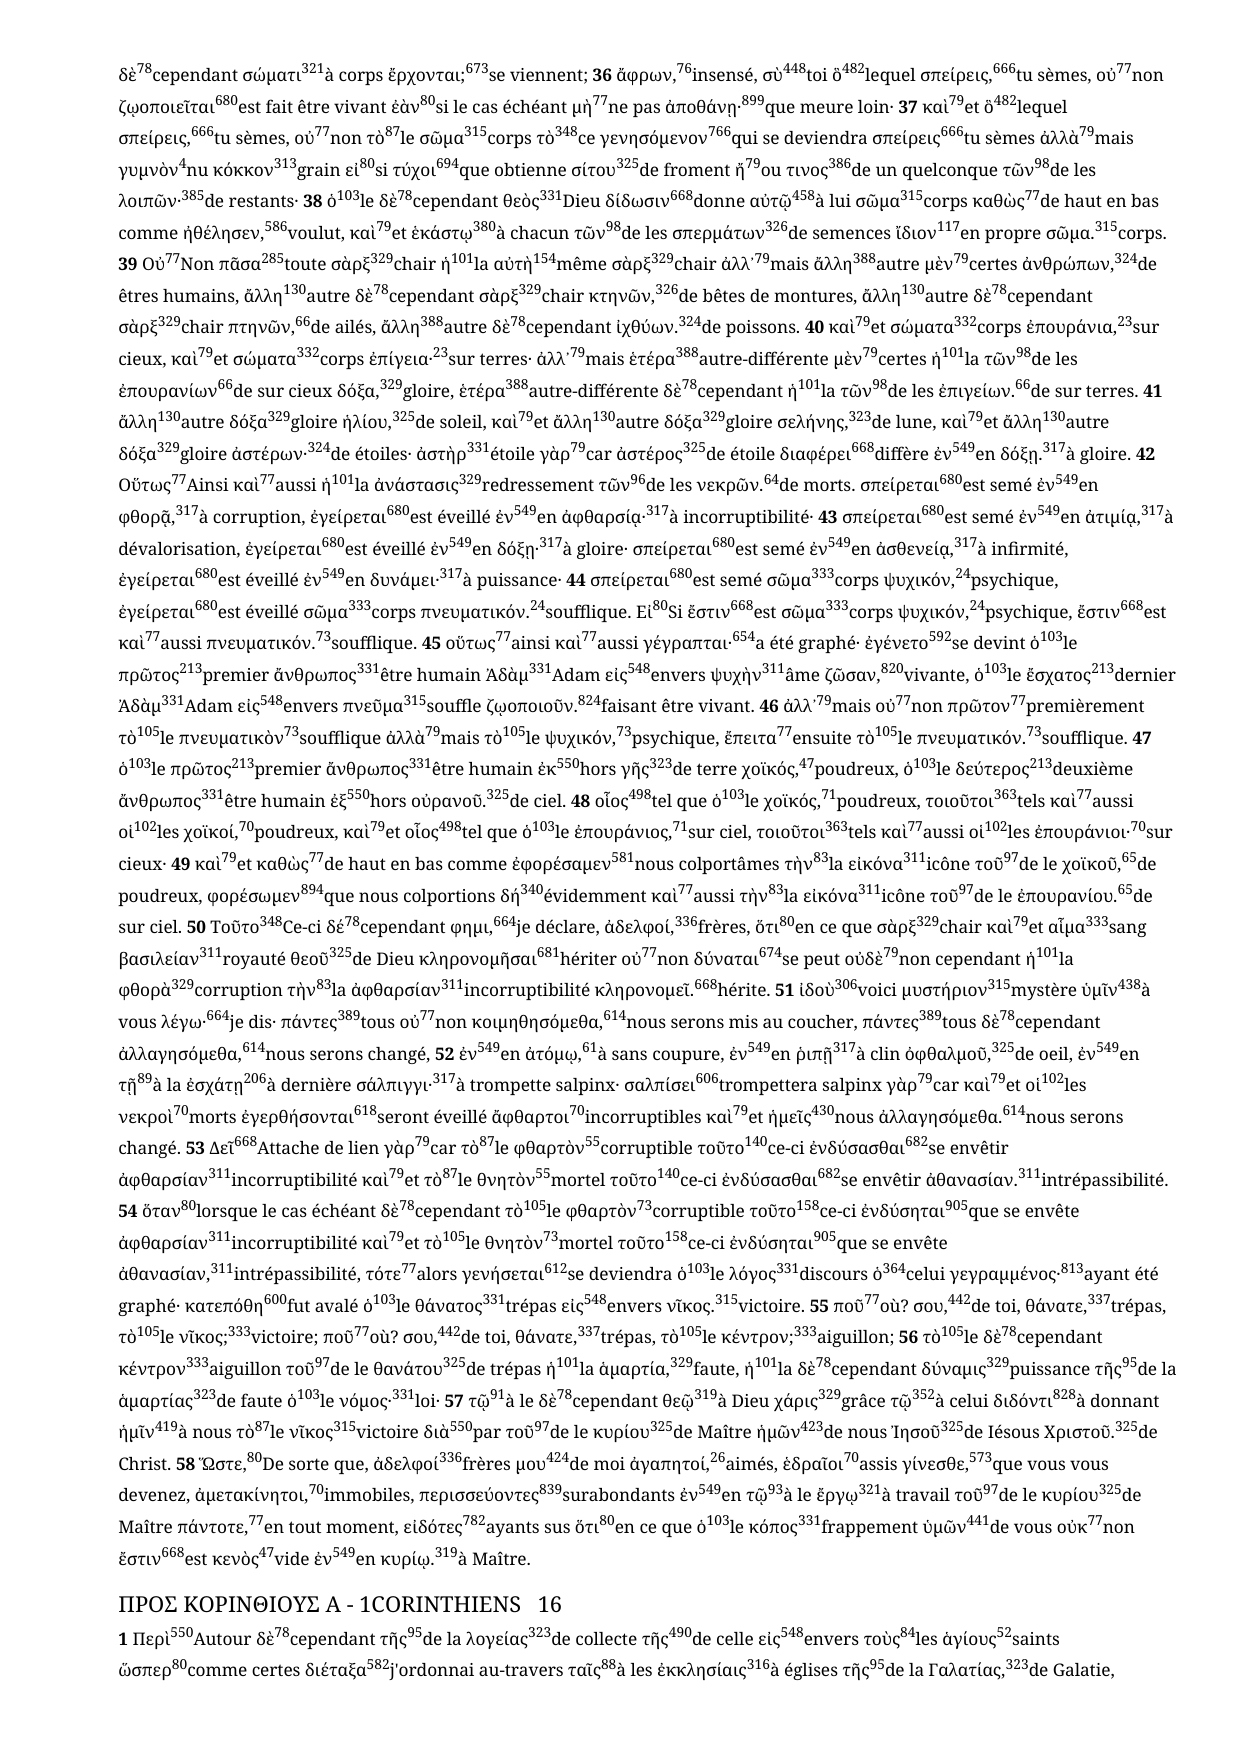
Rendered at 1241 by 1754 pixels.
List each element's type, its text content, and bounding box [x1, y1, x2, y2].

text ΠΡΟΣ ΚΟΡΙΝΘΙΟΥΣ Α - 1CORINTHIENS 16 [118, 1589, 1181, 1618]
text 1 Γνωρίζω664Je fais connaître δὲ78cependant ὑμῖν,438à vous, ἀδελφοί,336frères, τὸ87le εὐαγγέλιον315évangile ὃ482lequel εὐηγγελισάμην588je m'évangélisai ὑμῖν,438à vous, ὃ482lequel καὶ77aussi παρελάβετε,583vous prîtes à côté, ἐν549en ᾧ488à lequel καὶ77aussi ἑστήκατε,639vous avez dressé, 2 δι᾽550par οὗ494de lequel καὶ77aussi σῴζεσθε,677vous êtes sauvés, τίνι165à quel λόγῳ319à discours εὐηγγελισάμην588je m'évangélisai ὑμῖν438à vous εἰ80si κατέχετε,665vous tenez de haut en bas, ἐκτὸς77extérieurement εἰ551si μὴ77ne pas εἰκῇ77sans cause ἐπιστεύσατε.583vous crûtes. 3 παρέδωκα582je transmis γὰρ79car ὑμῖν438à vous ἐν549en πρώτοις,60à premiers, ὃ482lequel καὶ77aussi παρέλαβον,582je pris à côté, ὅτι80en ce que Χριστὸς331Christ ἀπέθανεν586mourut loin ὑπὲρ550au-dessus τῶν94de les ἁμαρτιῶν322de fautes ἡμῶν423de nous κατὰ548selon τὰς82les γραφὰς310graphes 4 καὶ79et ὅτι80en ce que ἐτάφη600fut enseveli καὶ79et ὅτι80en ce que ἐγήγερται654a été éveillé τῇ89à la ἡμέρᾳ317à journée τῇ89à la τρίτῃ206à troisième κατὰ548selon τὰς82les γραφὰς310graphes 5 καὶ79et ὅτι80en ce que ὤφθη600fut vu Κηφᾷ319à Képhas εἶτα77puis τοῖς90à les δώδεκα·58à douze· 6 ἔπειτα77ensuite ὤφθη600fut vu ἐπάνω77sur le haut πεντακοσίοις184à cinq cents ἀδελφοῖς318à frères ἐφάπαξ,77sur une fois, ἐξ550hors ὧν491de lesquels οἱ102les πλείονες21plus nombreusement μένουσιν667restent ἕως551jusqu'à ce que ἄρτι,77à l'instant, τινὲς389des quelconques δὲ78cependant ἐκοιμήθησαν·599furent mis au coucher· 7 ἔπειτα77ensuite ὤφθη600fut vu Ἰακώβῳ319à Iakobos εἶτα77puis τοῖς90à les ἀποστόλοις318à envoyés πᾶσιν·274à tous· 8 ἔσχατον77dernièrement δὲ78cependant πάντων383de tous ὡσπερεὶ80comme certes si τῷ93à le ἐκτρώματι321à avorton ὤφθη600fut vu κἀμοί.420à et moi. 9 Ἐγὼ431Moi γάρ79car εἰμι664je suis ὁ103le ἐλάχιστος22moindre τῶν96de les ἀποστόλων324de envoyés ὃς498lequel οὐκ77non εἰμὶ664je suis ἱκανὸς47assez-important καλεῖσθαι692être appelé ἀπόστολος,331envoyé, διότι80parce que ἐδίωξα582je poursuivis τὴν83la ἐκκλησίαν311église τοῦ97de le θεοῦ·325de Dieu· 10 χάριτι317à grâce δὲ78cependant θεοῦ325de Dieu εἰμι664je suis ὅ500lequel εἰμι,664je suis, καὶ79et ἡ101la χάρις329grâce αὐτοῦ464de lui ἡ362celle εἰς548envers ἐμὲ417moi οὐ77non κενὴ45vide ἐγενήθη,600fut devenu, ἀλλὰ79mais περισσότερον77plus surabondamment αὐτῶν463de eux πάντων280de tous ἐκοπίασα,582je peinai, οὐκ77non ἐγὼ431moi δὲ78cependant ἀλλ᾽79mais ἡ101la χάρις329grâce τοῦ97de le θεοῦ325de Dieu [ἡ]496[celle] εἰς548envers ἐμέ.417moi. 11 εἴτε79soit οὖν79donc ἐγὼ431moi εἴτε79soit ἐκεῖνοι,363ceux-là, οὕτως77ainsi κηρύσσομεν663nous annonçons καὶ79et οὕτως77ainsi ἐπιστεύσατε.583vous crûtes. 12 Εἰ80Si δὲ78cependant Χριστὸς331Christ κηρύσσεται680est annoncé ὅτι80en ce que ἐκ550hors νεκρῶν64de morts ἐγήγερται,654a été éveillé, πῶς77comment? λέγουσιν667disent ἐν549en ὑμῖν438à vous τινες389des quelconques ὅτι80en ce que ἀνάστασις329redressement νεκρῶν64de morts οὐκ77non ἔστιν;668est; 13 εἰ80si δὲ78cependant ἀνάστασις329redressement νεκρῶν64de morts οὐκ77non ἔστιν,668est, οὐδὲ77non cependant Χριστὸς331Christ ἐγήγερται·654a été éveillé· 14 εἰ80si δὲ78cependant Χριστὸς331Christ οὐκ77non ἐγήγερται,654a été éveillé, κενὸν49vide ἄρα77par conséquent [καὶ]79[et] τὸ105le κήρυγμα333annonce ἡμῶν,423de nous, κενὴ45vide καὶ77aussi ἡ101la πίστις329croyance ὑμῶν·441de vous· 15 εὑρισκόμεθα675nous sommes trouvés δὲ78cependant καὶ77aussi ψευδομάρτυρες330faux témoins τοῦ97de le θεοῦ,325de Dieu, ὅτι80en ce que ἐμαρτυρήσαμεν581nous témoignâmes κατὰ550contre τοῦ97de le θεοῦ325de Dieu ὅτι80en ce que ἤγειρεν586éveilla τὸν85le Χριστόν,313Christ, ὃν480lequel οὐκ77non ἤγειρεν586éveilla εἴπερ80si certes ἄρα77par conséquent νεκροὶ70morts οὐκ77non ἐγείρονται.679sont éveillés. 16 εἰ80si γὰρ79car νεκροὶ70morts οὐκ77non ἐγείρονται,679sont éveillés, οὐδὲ77non cependant Χριστὸς331Christ ἐγήγερται·654a été éveillé· 17 εἰ80si δὲ78cependant Χριστὸς331Christ οὐκ77non ἐγήγερται,654a été éveillé, ματαία45vaine ἡ101la πίστις329croyance ὑμῶν,441de vous, ἔτι77encore ἐστὲ665vous êtes ἐν549en ταῖς88à les ἁμαρτίαις316à fautes ὑμῶν,441de vous, 18 ἄρα77par conséquent καὶ77aussi οἱ363ceux κοιμηθέντες759ayants étés mis au coucher ἐν549en Χριστῷ319à Christ ἀπώλοντο.591se dépérirent. 19 εἰ80si ἐν549en τῇ89à la ζωῇ317à vie ταύτῃ142à celle-ci ἐν549en Χριστῷ319à Christ ἠλπικότες782ayants espérés ἐσμὲν663nous sommes μόνον,77seulement, ἐλεεινότεροι46plus pitoyables πάντων280de tous ἀνθρώπων324de êtres humains ἐσμέν.663nous sommes. 20 Νυνὶ77Maintenant δὲ78cependant Χριστὸς331Christ ἐγήγερται654a été éveillé ἐκ550hors νεκρῶν64de morts ἀπαρχὴ329prémisse τῶν357de ceux κεκοιμημένων.806de ayants étés mis au coucher. 21 ἐπειδὴ80parce que donc γὰρ79car δι᾽550par ἀνθρώπου325de être humain θάνατος,331trépas, καὶ77aussi δι᾽550par ἀνθρώπου325de être humain ἀνάστασις329redressement νεκρῶν.64de morts. 22 ὥσπερ80comme certes γὰρ79car ἐν549en τῷ91à le Ἀδὰμ319à Adam πάντες389tous ἀποθνῄσκουσιν,667meurent loin, οὕτως77ainsi καὶ77aussi ἐν549en τῷ91à le Χριστῷ319à Christ πάντες389tous ζῳοποιηθήσονται.618seront fait être vivant. 23 Ἕκαστος390Chacun δὲ78cependant ἐν549en τῷ253à le ἰδίῳ123à en propre τάγματι·321à régiment· ἀπαρχὴ329prémisse Χριστός,331Christ, ἔπειτα77ensuite οἱ363ceux τοῦ97de le Χριστοῦ325de Christ ἐν549en τῇ89à la παρουσίᾳ317à présence αὐτοῦ,464de lui, 24 εἶτα77puis τὸ105le τέλος,333achèvement, ὅταν77lorsque le cas échéant παραδιδῷ921que transmette τὴν83la βασιλείαν311royauté τῷ91à le θεῷ319à Dieu καὶ77aussi πατρί,319à père, ὅταν77lorsque le cas échéant καταργήσῃ899que rende complètement sans travail πᾶσαν267toute ἀρχὴν311origine καὶ79et πᾶσαν267toute ἐξουσίαν311autorité καὶ79et δύναμιν.311puissance. 25 δεῖ668attache de lien γὰρ79car αὐτὸν452lui βασιλεύειν689être roi ἄχρι80jusqu'à l'extrémité οὗ494de lequel θῇ899que pose πάντας268tous τοὺς244les ἐχθροὺς52ennemis ὑπὸ548sous τοὺς84les πόδας312pieds αὐτοῦ.464de lui. 26 ἔσχατος213dernier ἐχθρὸς71ennemi καταργεῖται680est rendu complètement sans travail ὁ103le θάνατος·331trépas· 27 πάντα374tous γὰρ79car ὑπέταξεν586subordonna ὑπὸ548sous τοὺς84les πόδας312pieds αὐτοῦ.464de lui. ὅταν80lorsque le cas échéant δὲ78cependant εἴπῃ899que dise ὅτι80en ce que πάντα391tous ὑποτέτακται,654a été subordonné, δῆλον49évident ὅτι80en ce que ἐκτὸς552extérieurement τοῦ358de celui ὑποτάξαντος716de ayant subordonné αὐτῷ458à lui τὰ347ces πάντα.270tous. 28 ὅταν80lorsque le cas échéant δὲ78cependant ὑποταγῇ911que soit subordonné αὐτῷ458à lui τὰ365ces πάντα,288tous, τότε77alors [καὶ]77[aussi] αὐτὸς542lui-même ὁ103le υἱὸς331fils ὑποταγήσεται619sera subordonné τῷ352à celui ὑποτάξαντι713à ayant subordonné αὐτῷ458à lui τὰ347ces πάντα,270tous, ἵνα80afin que ᾖ921que soit ὁ103le θεὸς331Dieu [τὰ]86[les] πάντα391tous ἐν549en πᾶσιν.379à tous. 29 Ἐπεὶ80Puisque τί399quel ποιήσουσιν605feront οἱ497ceux βαπτιζόμενοι890étants baptisés ὑπὲρ550au-dessus τῶν96de les νεκρῶν;64de morts; εἰ80si ὅλως77entièrement νεκροὶ70morts οὐκ77non ἐγείρονται,679sont éveillés, τί399quel καὶ77aussi βαπτίζονται679sont baptisés ὑπὲρ550au-dessus αὐτῶν;463de eux; 30 Τί399Quel καὶ77aussi ἡμεῖς430nous κινδυνεύομεν663nous risquons πᾶσαν267toute ὥραν;311heure; 31 καθ᾽548selon ἡμέραν311journée ἀποθνῄσκω,664je meurs loin, νὴ340oui certes τὴν83la ὑμετέραν234votre καύχησιν,311vanterie, [ἀδελφοί],336[frères], ἣν478laquelle ἔχω664j'ai ἐν549en Χριστῷ319à Christ Ἰησοῦ319à Iésous τῷ91à le κυρίῳ319à Maître ἡμῶν.423de nous. 32 εἰ80si κατὰ548selon ἄνθρωπον313être humain ἐθηριομάχησα582je combattis contre bête sauvage ἐν549en Ἐφέσῳ,317à Éphèse, τί412quel μοι420à moi τὸ105le ὄφελος;333dividende; εἰ80si νεκροὶ70morts οὐκ77non ἐγείρονται,679sont éveillés, φάγωμεν894que nous mangions καὶ79et πίωμεν,894que nous buvions, αὔριον77demain γὰρ79car ἀποθνῄσκομεν.663nous mourons loin. 33 μὴ77ne pas πλανᾶσθε·577soyez égarés· φθείρουσιν667corrompent ἤθη314moeurs χρηστὰ5utiles bons ὁμιλίαι328homélies κακαί.19malicieuses. 34 ἐκνήψατε553abstenez dehors δικαίως77justement καὶ79et μὴ77ne pas ἁμαρτάνετε,569fautez, ἀγνωσίαν311inconnaissance γὰρ79car θεοῦ325de Dieu τινες389des quelconques ἔχουσιν,667ont, πρὸς548vers ἐντροπὴν311tournure intérieure ὑμῖν438à vous λαλῶ.664je bavarde. 35 Ἀλλ᾽79Mais ἐρεῖ606dira τις·390un quelconque· πῶς77comment? ἐγείρονται679sont éveillés οἱ102les νεκροί;70morts; ποίῳ167à quel δὲ78cependant σώματι321à corps ἔρχονται;673se viennent; 36 ἄφρων,76insensé, σὺ448toi ὃ482lequel σπείρεις,666tu sèmes, οὐ77non ζῳοποιεῖται680est fait être vivant ἐὰν80si le cas échéant μὴ77ne pas ἀποθάνῃ·899que meure loin· 37 καὶ79et ὃ482lequel σπείρεις,666tu sèmes, οὐ77non τὸ87le σῶμα315corps τὸ348ce γενησόμενον766qui se deviendra σπείρεις666tu sèmes ἀλλὰ79mais γυμνὸν4nu κόκκον313grain εἰ80si τύχοι694que obtienne σίτου325de froment ἤ79ou τινος386de un quelconque τῶν98de les λοιπῶν·385de restants· 38 ὁ103le δὲ78cependant θεὸς331Dieu δίδωσιν668donne αὐτῷ458à lui σῶμα315corps καθὼς77de haut en bas comme ἠθέλησεν,586voulut, καὶ79et ἑκάστῳ380à chacun τῶν98de les σπερμάτων326de semences ἴδιον117en propre σῶμα.315corps. 39 Οὐ77Non πᾶσα285toute σὰρξ329chair ἡ101la αὐτὴ154même σὰρξ329chair ἀλλ᾽79mais ἄλλη388autre μὲν79certes ἀνθρώπων,324de êtres humains, ἄλλη130autre δὲ78cependant σὰρξ329chair κτηνῶν,326de bêtes de montures, ἄλλη130autre δὲ78cependant σὰρξ329chair πτηνῶν,66de ailés, ἄλλη388autre δὲ78cependant ἰχθύων.324de poissons. 40 καὶ79et σώματα332corps ἐπουράνια,23sur cieux, καὶ79et σώματα332corps ἐπίγεια·23sur terres· ἀλλ᾽79mais ἑτέρα388autre-différente μὲν79certes ἡ101la τῶν98de les ἐπουρανίων66de sur cieux δόξα,329gloire, ἑτέρα388autre-différente δὲ78cependant ἡ101la τῶν98de les ἐπιγείων.66de sur terres. 41 ἄλλη130autre δόξα329gloire ἡλίου,325de soleil, καὶ79et ἄλλη130autre δόξα329gloire σελήνης,323de lune, καὶ79et ἄλλη130autre δόξα329gloire ἀστέρων·324de étoiles· ἀστὴρ331étoile γὰρ79car ἀστέρος325de étoile διαφέρει668diffère ἐν549en δόξῃ.317à gloire. 42 Οὕτως77Ainsi καὶ77aussi ἡ101la ἀνάστασις329redressement τῶν96de les νεκρῶν.64de morts. σπείρεται680est semé ἐν549en φθορᾷ,317à corruption, ἐγείρεται680est éveillé ἐν549en ἀφθαρσίᾳ·317à incorruptibilité· 43 σπείρεται680est semé ἐν549en ἀτιμίᾳ,317à dévalorisation, ἐγείρεται680est éveillé ἐν549en δόξῃ·317à gloire· σπείρεται680est semé ἐν549en ἀσθενείᾳ,317à infirmité, ἐγείρεται680est éveillé ἐν549en δυνάμει·317à puissance· 44 σπείρεται680est semé σῶμα333corps ψυχικόν,24psychique, ἐγείρεται680est éveillé σῶμα333corps πνευματικόν.24soufflique. Εἰ80Si ἔστιν668est σῶμα333corps ψυχικόν,24psychique, ἔστιν668est καὶ77aussi πνευματικόν.73soufflique. 45 οὕτως77ainsi καὶ77aussi γέγραπται·654a été graphé· ἐγένετο592se devint ὁ103le πρῶτος213premier ἄνθρωπος331être humain Ἀδὰμ331Adam εἰς548envers ψυχὴν311âme ζῶσαν,820vivante, ὁ103le ἔσχατος213dernier Ἀδὰμ331Adam εἰς548envers πνεῦμα315souffle ζῳοποιοῦν.824faisant être vivant. 46 ἀλλ᾽79mais οὐ77non πρῶτον77premièrement τὸ105le πνευματικὸν73soufflique ἀλλὰ79mais τὸ105le ψυχικόν,73psychique, ἔπειτα77ensuite τὸ105le πνευματικόν.73soufflique. 47 ὁ103le πρῶτος213premier ἄνθρωπος331être humain ἐκ550hors γῆς323de terre χοϊκός,47poudreux, ὁ103le δεύτερος213deuxième ἄνθρωπος331être humain ἐξ550hors οὐρανοῦ.325de ciel. 48 οἷος498tel que ὁ103le χοϊκός,71poudreux, τοιοῦτοι363tels καὶ77aussi οἱ102les χοϊκοί,70poudreux, καὶ79et οἷος498tel que ὁ103le ἐπουράνιος,71sur ciel, τοιοῦτοι363tels καὶ77aussi οἱ102les ἐπουράνιοι·70sur cieux· 49 καὶ79et καθὼς77de haut en bas comme ἐφορέσαμεν581nous colportâmes τὴν83la εἰκόνα311icône τοῦ97de le χοϊκοῦ,65de poudreux, φορέσωμεν894que nous colportions δή340évidemment καὶ77aussi τὴν83la εἰκόνα311icône τοῦ97de le ἐπουρανίου.65de sur ciel. 50 Τοῦτο348Ce-ci δέ78cependant φημι,664je déclare, ἀδελφοί,336frères, ὅτι80en ce que σὰρξ329chair καὶ79et αἷμα333sang βασιλείαν311royauté θεοῦ325de Dieu κληρονομῆσαι681hériter οὐ77non δύναται674se peut οὐδὲ79non cependant ἡ101la φθορὰ329corruption τὴν83la ἀφθαρσίαν311incorruptibilité κληρονομεῖ.668hérite. 51 ἰδοὺ306voici μυστήριον315mystère ὑμῖν438à vous λέγω·664je dis· πάντες389tous οὐ77non κοιμηθησόμεθα,614nous serons mis au coucher, πάντες389tous δὲ78cependant ἀλλαγησόμεθα,614nous serons changé, 52 ἐν549en ἀτόμῳ,61à sans coupure, ἐν549en ῥιπῇ317à clin ὀφθαλμοῦ,325de oeil, ἐν549en τῇ89à la ἐσχάτῃ206à dernière σάλπιγγι·317à trompette salpinx· σαλπίσει606trompettera salpinx γὰρ79car καὶ79et οἱ102les νεκροὶ70morts ἐγερθήσονται618seront éveillé ἄφθαρτοι70incorruptibles καὶ79et ἡμεῖς430nous ἀλλαγησόμεθα.614nous serons changé. 53 Δεῖ668Attache de lien γὰρ79car τὸ87le φθαρτὸν55corruptible τοῦτο140ce-ci ἐνδύσασθαι682se envêtir ἀφθαρσίαν311incorruptibilité καὶ79et τὸ87le θνητὸν55mortel τοῦτο140ce-ci ἐνδύσασθαι682se envêtir ἀθανασίαν.311intrépassibilité. 54 ὅταν80lorsque le cas échéant δὲ78cependant τὸ105le φθαρτὸν73corruptible τοῦτο158ce-ci ἐνδύσηται905que se envête ἀφθαρσίαν311incorruptibilité καὶ79et τὸ105le θνητὸν73mortel τοῦτο158ce-ci ἐνδύσηται905que se envête ἀθανασίαν,311intrépassibilité, τότε77alors γενήσεται612se deviendra ὁ103le λόγος331discours ὁ364celui γεγραμμένος·813ayant été graphé· κατεπόθη600fut avalé ὁ103le θάνατος331trépas εἰς548envers νῖκος.315victoire. 55 ποῦ77où? σου,442de toi, θάνατε,337trépas, τὸ105le νῖκος;333victoire; ποῦ77où? σου,442de toi, θάνατε,337trépas, τὸ105le κέντρον;333aiguillon; 56 τὸ105le δὲ78cependant κέντρον333aiguillon τοῦ97de le θανάτου325de trépas ἡ101la ἁμαρτία,329faute, ἡ101la δὲ78cependant δύναμις329puissance τῆς95de la ἁμαρτίας323de faute ὁ103le νόμος·331loi· 57 τῷ91à le δὲ78cependant θεῷ319à Dieu χάρις329grâce τῷ352à celui διδόντι828à donnant ἡμῖν419à nous τὸ87le νῖκος315victoire διὰ550par τοῦ97de le κυρίου325de Maître ἡμῶν423de nous Ἰησοῦ325de Iésous Χριστοῦ.325de Christ. 58 Ὥστε,80De sorte que, ἀδελφοί336frères μου424de moi ἀγαπητοί,26aimés, ἑδραῖοι70assis γίνεσθε,573que vous vous devenez, ἀμετακίνητοι,70immobiles, περισσεύοντες839surabondants ἐν549en τῷ93à le ἔργῳ321à travail τοῦ97de le κυρίου325de Maître πάντοτε,77en tout moment, εἰδότες782ayants sus ὅτι80en ce que ὁ103le κόπος331frappement ὑμῶν441de vous οὐκ77non ἔστιν668est κενὸς47vide ἐν549en κυρίῳ.319à Maître. [118, 59, 1181, 1570]
